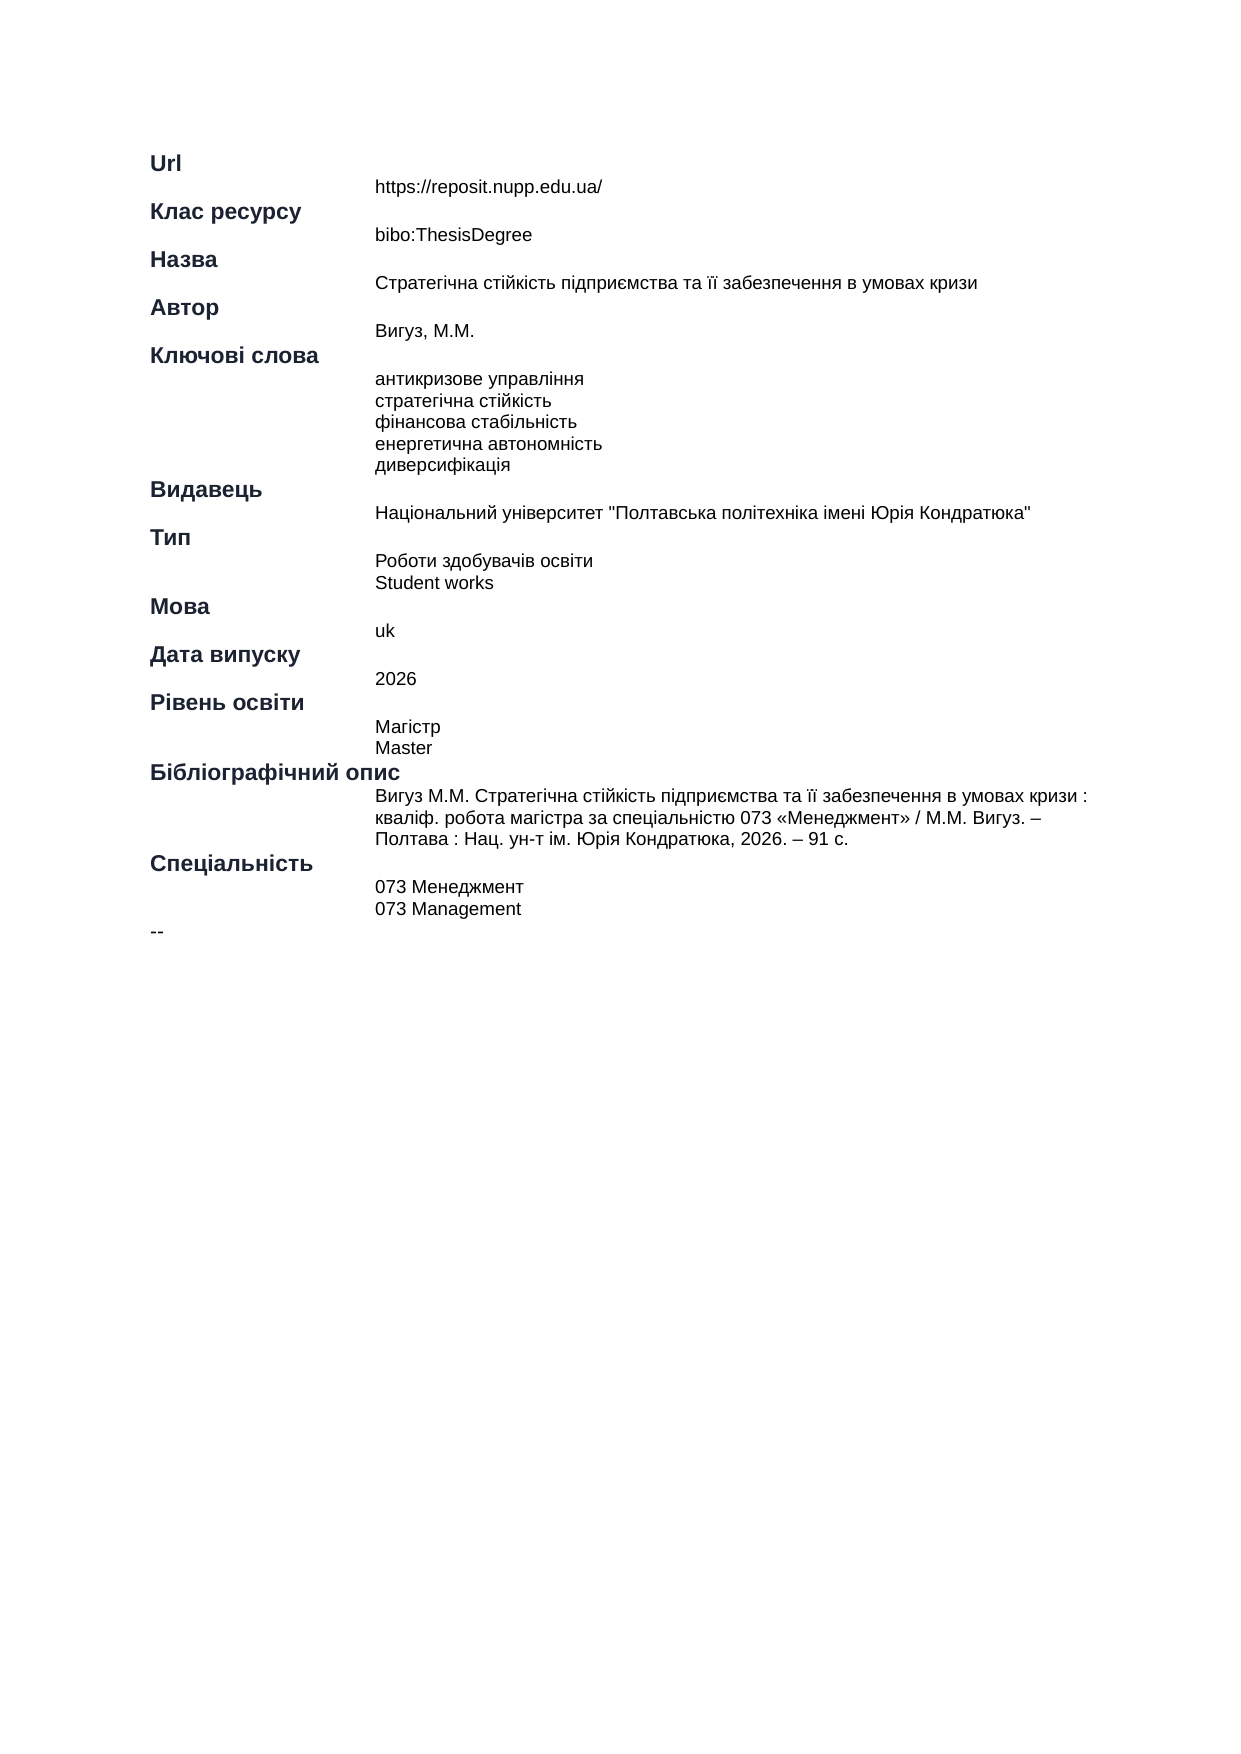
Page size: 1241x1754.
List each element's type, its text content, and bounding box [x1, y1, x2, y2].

text Student works [375, 572, 1090, 593]
text Автор [150, 294, 1090, 320]
text енергетична автономність [375, 433, 1090, 454]
text Спеціальність [150, 849, 1090, 876]
text Рівень освіти [150, 689, 1090, 715]
text Ключові слова [150, 342, 1090, 368]
text Вигуз М.М. Стратегічна стійкість підприємства та її забезпечення в умовах кризи : кваліф. робота магістра за спеціальністю 073 «Менеджмент» / М.М. Вигуз. – Полтава : Нац. ун-т ім. Юрія Кондратюка, 2026. – 91 с. [375, 785, 1090, 849]
text Вигуз, М.М. [375, 320, 1090, 342]
text Національний університет "Полтавська політехніка імені Юрія Кондратюка" [375, 502, 1090, 524]
text Клас ресурсу [150, 198, 1090, 224]
text диверсифікація [375, 454, 1090, 476]
text Роботи здобувачів освіти [375, 550, 1090, 572]
text фінансова стабільність [375, 411, 1090, 433]
text -- [150, 919, 1090, 943]
text антикризове управління [375, 368, 1090, 389]
text Магістр [375, 715, 1090, 737]
text Бібліографічний опис [150, 758, 1090, 785]
text Видавець [150, 476, 1090, 502]
text 073 Management [375, 897, 1090, 919]
text Стратегічна стійкість підприємства та її забезпечення в умовах кризи [375, 272, 1090, 294]
text Url [150, 150, 1090, 176]
text Назва [150, 246, 1090, 272]
text 2026 [375, 667, 1090, 689]
text Мова [150, 593, 1090, 619]
text https://reposit.nupp.edu.ua/ [375, 176, 1090, 198]
text Дата випуску [150, 641, 1090, 667]
text 073 Менеджмент [375, 876, 1090, 897]
text uk [375, 619, 1090, 641]
text bibo:ThesisDegree [375, 224, 1090, 246]
text стратегічна стійкість [375, 389, 1090, 411]
text Тип [150, 524, 1090, 550]
text Master [375, 737, 1090, 758]
